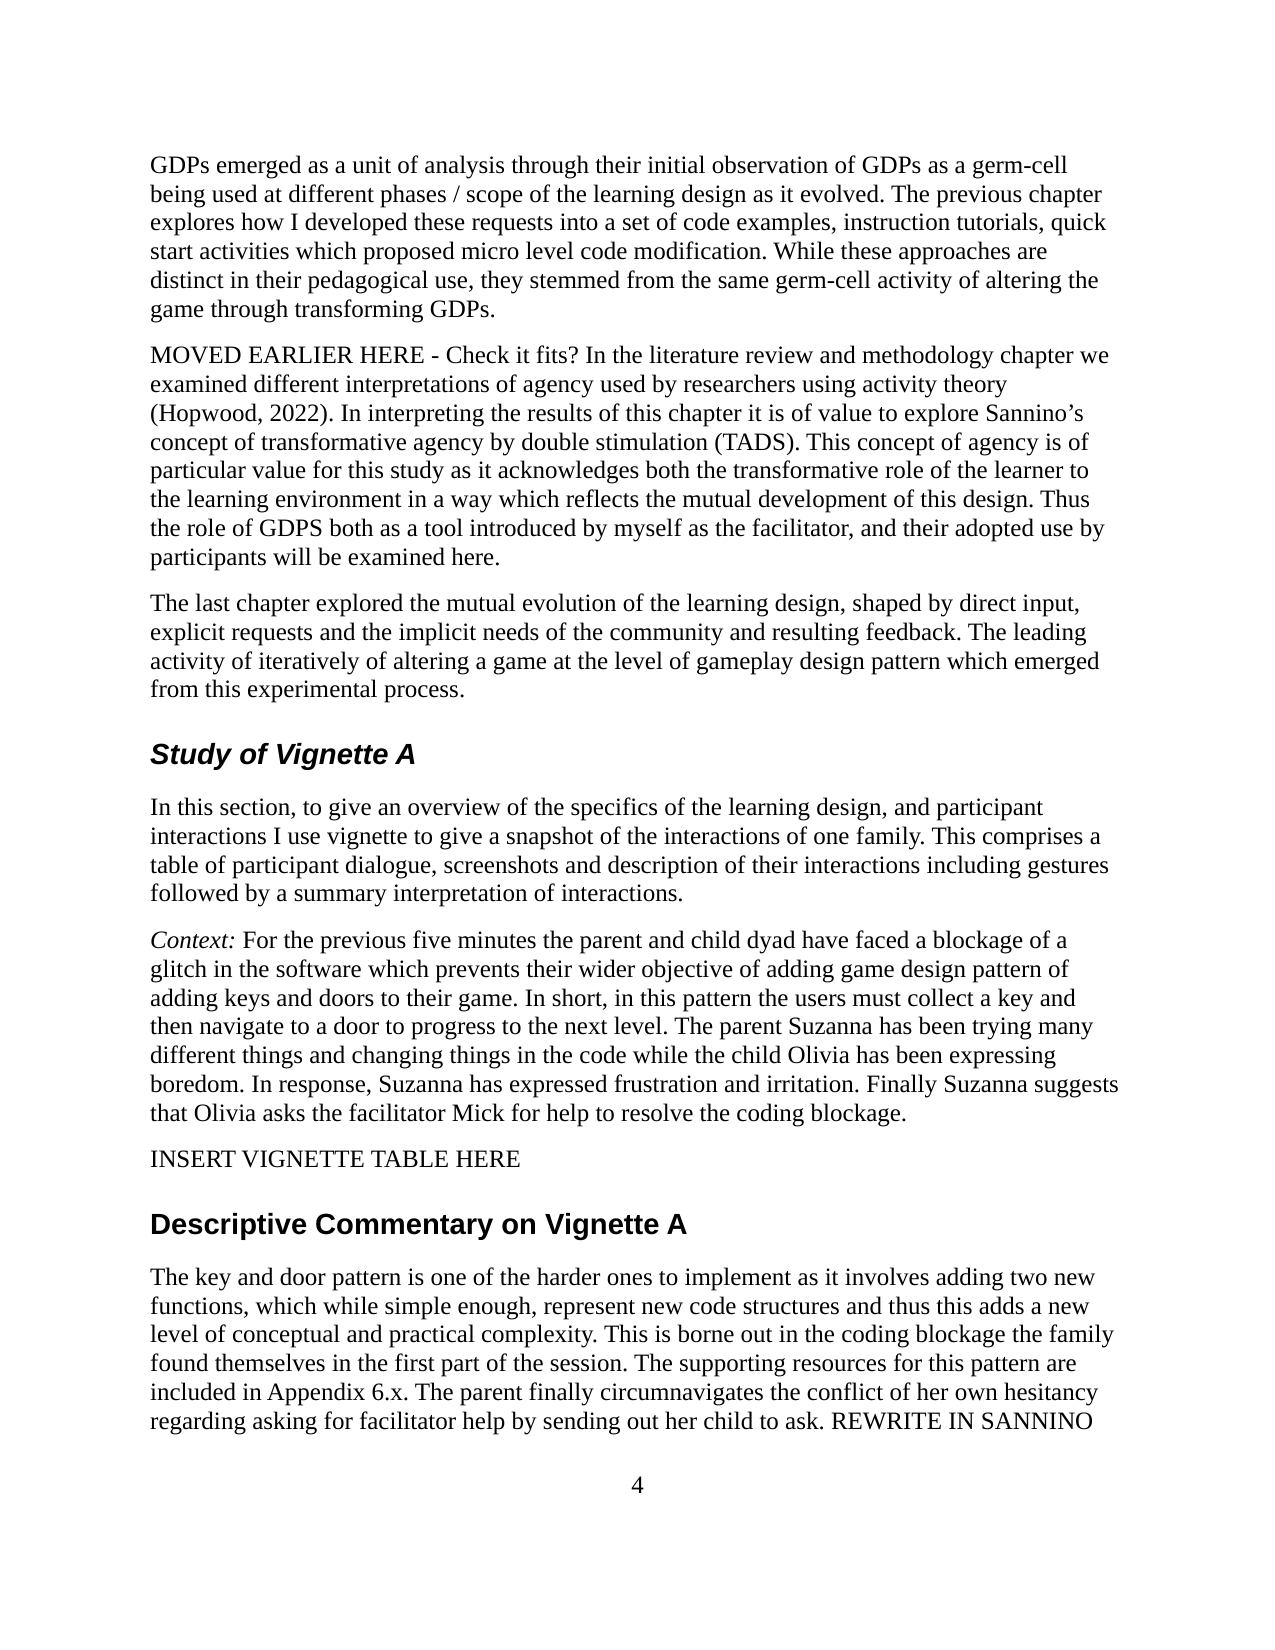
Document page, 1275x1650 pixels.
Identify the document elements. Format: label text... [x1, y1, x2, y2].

text INSERT VIGNETTE TABLE HERE [150, 1144, 1125, 1173]
subtitle Descriptive Commentary on Vignette A [150, 1207, 1125, 1241]
text The key and door pattern is one of the harder ones to implement as it involves adding two new functions, which while simple enough, represent new code structures and thus this adds a new level of conceptual and practical complexity. This is borne out in the coding blockage the family found themselves in the first part of the session. The supporting resources for this pattern are included in Appendix 6.x. The parent finally circumnavigates the conflict of her own hesitancy regarding asking for facilitator help by sending out her child to ask. REWRITE IN SANNINO [150, 1262, 1125, 1434]
text In this section, to give an overview of the specifics of the learning design, and participant interactions I use vignette to give a snapshot of the interactions of one family. This comprises a table of participant dialogue, screenshots and description of their interactions including gestures followed by a summary interpretation of interactions. [150, 792, 1125, 907]
text GDPs emerged as a unit of analysis through their initial observation of GDPs as a germ-cell being used at different phases / scope of the learning design as it evolved. The previous chapter explores how I developed these requests into a set of code examples, instruction tutorials, quick start activities which proposed micro level code modification. While these approaches are distinct in their pedagogical use, they stemmed from the same germ-cell activity of altering the game through transforming GDPs. [150, 150, 1125, 322]
subtitle Study of Vignette A [150, 737, 1125, 771]
text Context: For the previous five minutes the parent and child dyad have faced a blockage of a glitch in the software which prevents their wider objective of adding game design pattern of adding keys and doors to their game. In short, in this pattern the users must collect a key and then navigate to a door to progress to the next level. The parent Suzanna has been trying many different things and changing things in the code while the child Olivia has been expressing boredom. In response, Suzanna has expressed frustration and irritation. Finally Suzanna suggests that Olivia asks the facilitator Mick for help to resolve the coding blockage. [150, 925, 1125, 1126]
text The last chapter explored the mutual evolution of the learning design, shaped by direct input, explicit requests and the implicit needs of the community and resulting feedback. The leading activity of iteratively of altering a game at the level of gameplay design pattern which emerged from this experimental process. [150, 588, 1125, 703]
text MOVED EARLIER HERE - Check it fits? In the literature review and methodology chapter we examined different interpretations of agency used by researchers using activity theory (Hopwood, 2022). In interpreting the results of this chapter it is of value to explore Sannino’s concept of transformative agency by double stimulation (TADS). This concept of agency is of particular value for this study as it acknowledges both the transformative role of the learner to the learning environment in a way which reflects the mutual development of this design. Thus the role of GDPS both as a tool introduced by myself as the facilitator, and their adopted use by participants will be examined here. [150, 340, 1125, 570]
